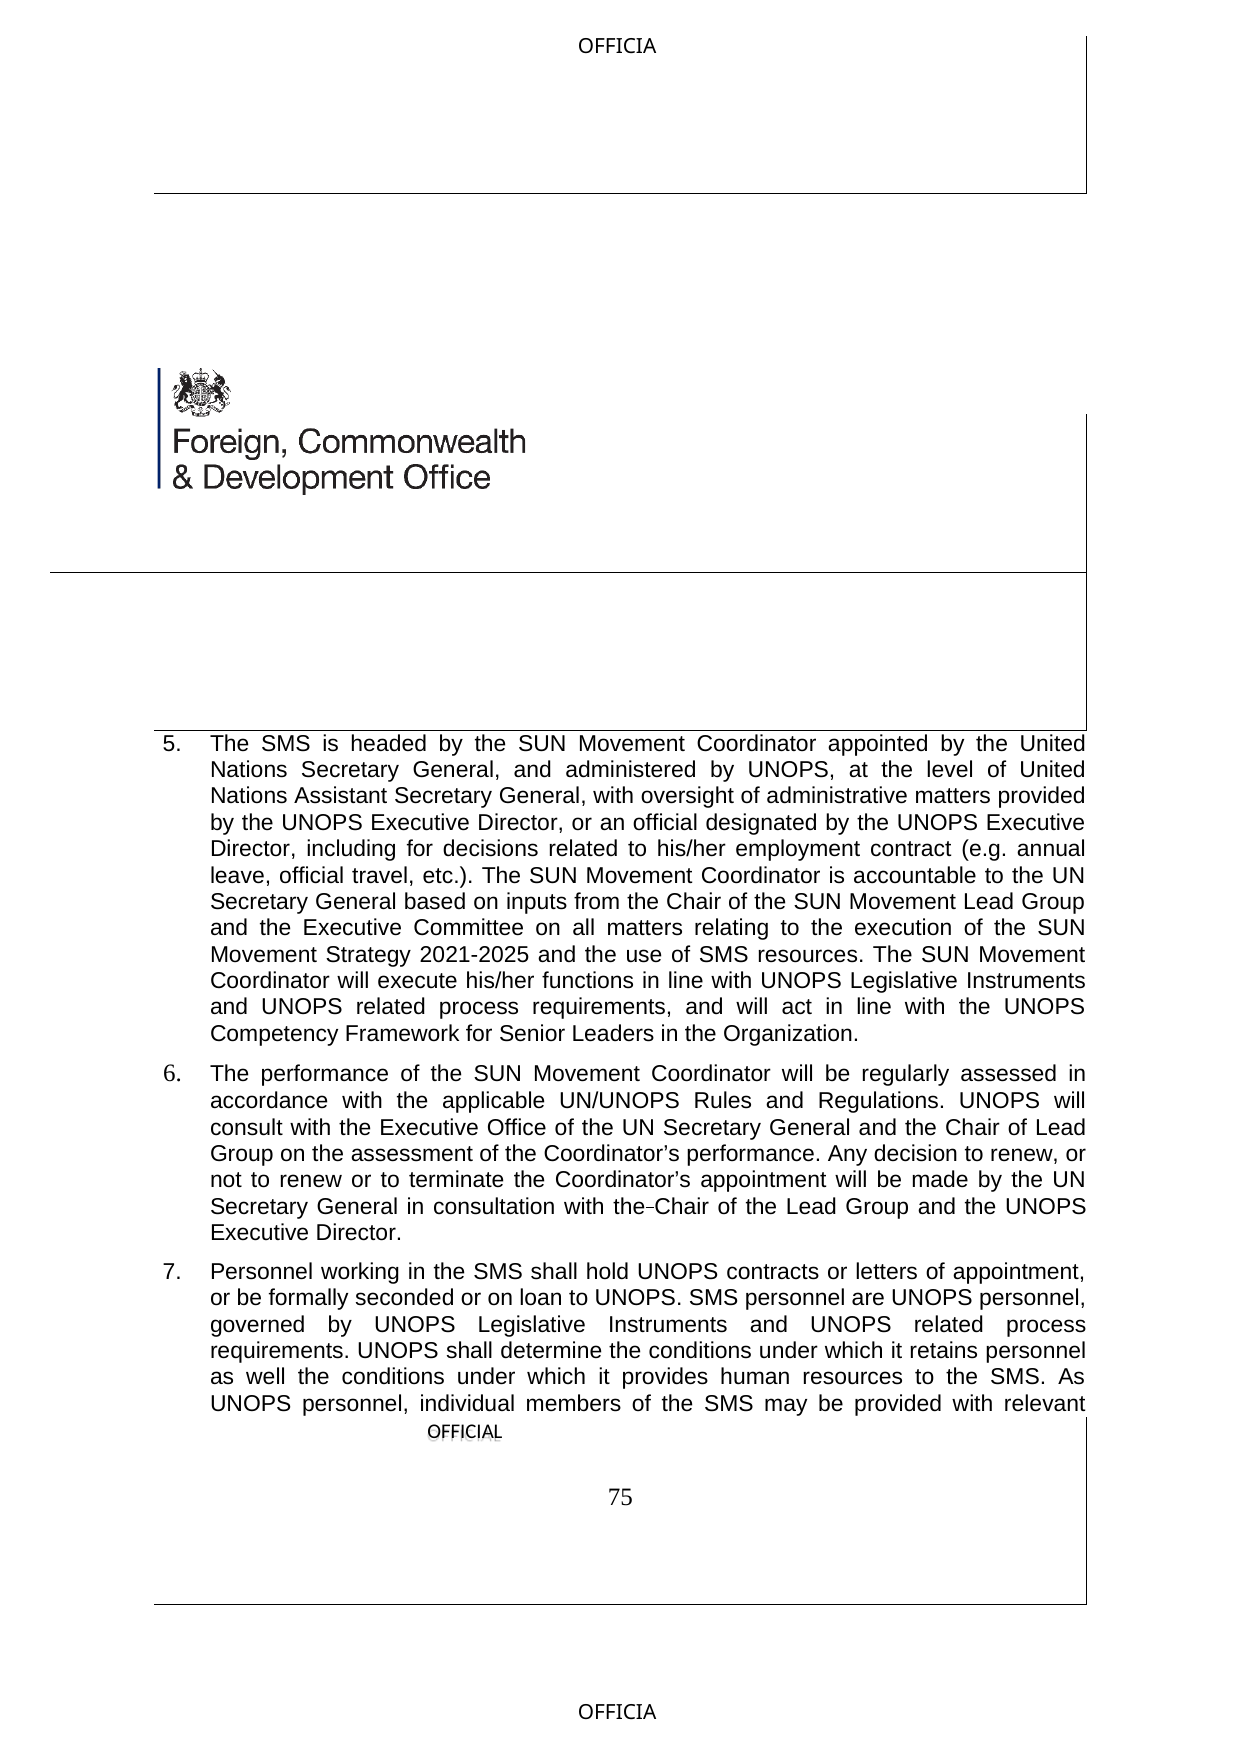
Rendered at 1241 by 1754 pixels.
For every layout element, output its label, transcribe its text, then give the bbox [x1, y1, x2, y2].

list Personnel working in the SMS shall hold UNOPS contracts or letters of appointment, or be formally seconded or on loan to UNOPS. SMS personnel are UNOPS personnel, governed by UNOPS Legislative Instruments and UNOPS related process requirements. UNOPS shall determine the conditions under which it retains personnel as well the conditions under which it provides human resources to the SMS. As UNOPS personnel, individual members of the SMS may be provided with relevant [182, 1258, 1087, 1416]
list The SMS is headed by the SUN Movement Coordinator appointed by the United Nations Secretary General, and administered by UNOPS, at the level of United Nations Assistant Secretary General, with oversight of administrative matters provided by the UNOPS Executive Director, or an official designated by the UNOPS Executive Director, including for decisions related to his/her employment contract (e.g. annual leave, official travel, etc.). The SUN Movement Coordinator is accountable to the UN Secretary General based on inputs from the Chair of the SUN Movement Lead Group and the Executive Committee on all matters relating to the execution of the SUN Movement Strategy 2021-2025 and the use of SMS resources. The SUN Movement Coordinator will execute his/her functions in line with UNOPS Legislative Instruments and UNOPS related process requirements, and will act in line with the UNOPS Competency Framework for Senior Leaders in the Organization. [182, 730, 1087, 1046]
list The performance of the SUN Movement Coordinator will be regularly assessed in accordance with the applicable UN/UNOPS Rules and Regulations. UNOPS will consult with the Executive Office of the UN Secretary General and the Chair of Lead Group on the assessment of the Coordinator’s performance. Any decision to renew, or not to renew or to terminate the Coordinator’s appointment will be made by the UN Secretary General in consultation with the Chair of the Lead Group and the UNOPS Executive Director. [182, 1058, 1087, 1245]
